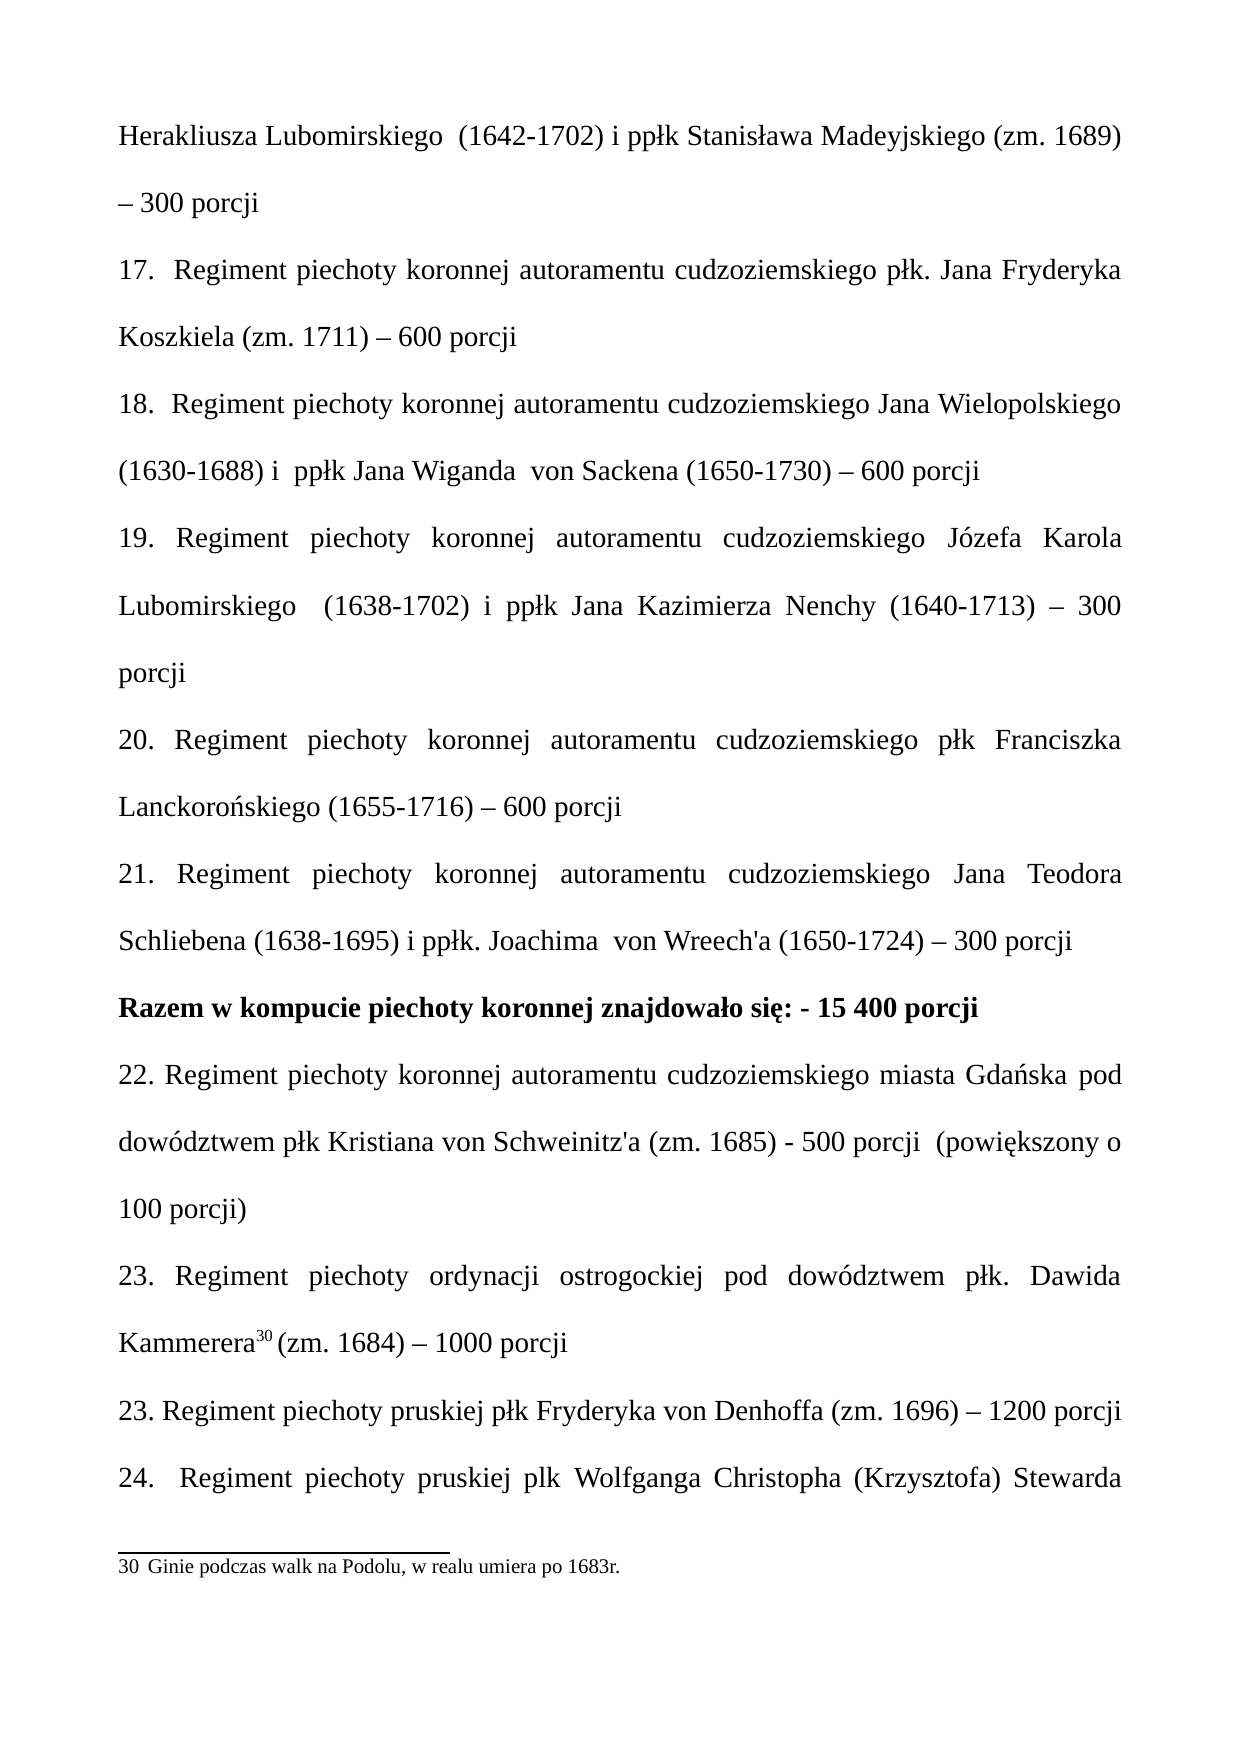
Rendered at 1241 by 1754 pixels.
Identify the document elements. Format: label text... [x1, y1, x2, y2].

text Ginie podczas walk na Podolu, w realu umiera po 1683r. [118, 1553, 1122, 1578]
text 23. Regiment piechoty pruskiej płk Fryderyka von Denhoffa (zm. 1696) – 1200 porcji [118, 1393, 1122, 1426]
text 18. Regiment piechoty koronnej autoramentu cudzoziemskiego Jana Wielopolskiego (1630-1688) i ppłk Jana Wiganda von Sackena (1650-1730) – 600 porcji [118, 386, 1122, 487]
text 20. Regiment piechoty koronnej autoramentu cudzoziemskiego płk Franciszka Lanckorońskiego (1655-1716) – 600 porcji [118, 722, 1122, 822]
text 21. Regiment piechoty koronnej autoramentu cudzoziemskiego Jana Teodora Schliebena (1638-1695) i ppłk. Joachima von Wreech'a (1650-1724) – 300 porcji [118, 856, 1122, 957]
text Herakliusza Lubomirskiego (1642-1702) i ppłk Stanisława Madeyjskiego (zm. 1689) – 300 porcji [118, 118, 1122, 219]
text 17. Regiment piechoty koronnej autoramentu cudzoziemskiego płk. Jana Fryderyka Koszkiela (zm. 1711) – 600 porcji [118, 252, 1122, 353]
text 23. Regiment piechoty ordynacji ostrogockiej pod dowództwem płk. Dawida Kammerera (zm. 1684) – 1000 porcji [118, 1258, 1122, 1359]
text 19. Regiment piechoty koronnej autoramentu cudzoziemskiego Józefa Karola Lubomirskiego (1638-1702) i ppłk Jana Kazimierza Nenchy (1640-1713) – 300 porcji [118, 521, 1122, 688]
text 22. Regiment piechoty koronnej autoramentu cudzoziemskiego miasta Gdańska pod dowództwem płk Kristiana von Schweinitz'a (zm. 1685) - 500 porcji (powiększony o 100 porcji) [118, 1057, 1122, 1225]
text Razem w kompucie piechoty koronnej znajdowało się: - 15 400 porcji [118, 990, 1122, 1024]
text 24. Regiment piechoty pruskiej plk Wolfganga Christopha (Krzysztofa) Stewarda [118, 1460, 1122, 1493]
